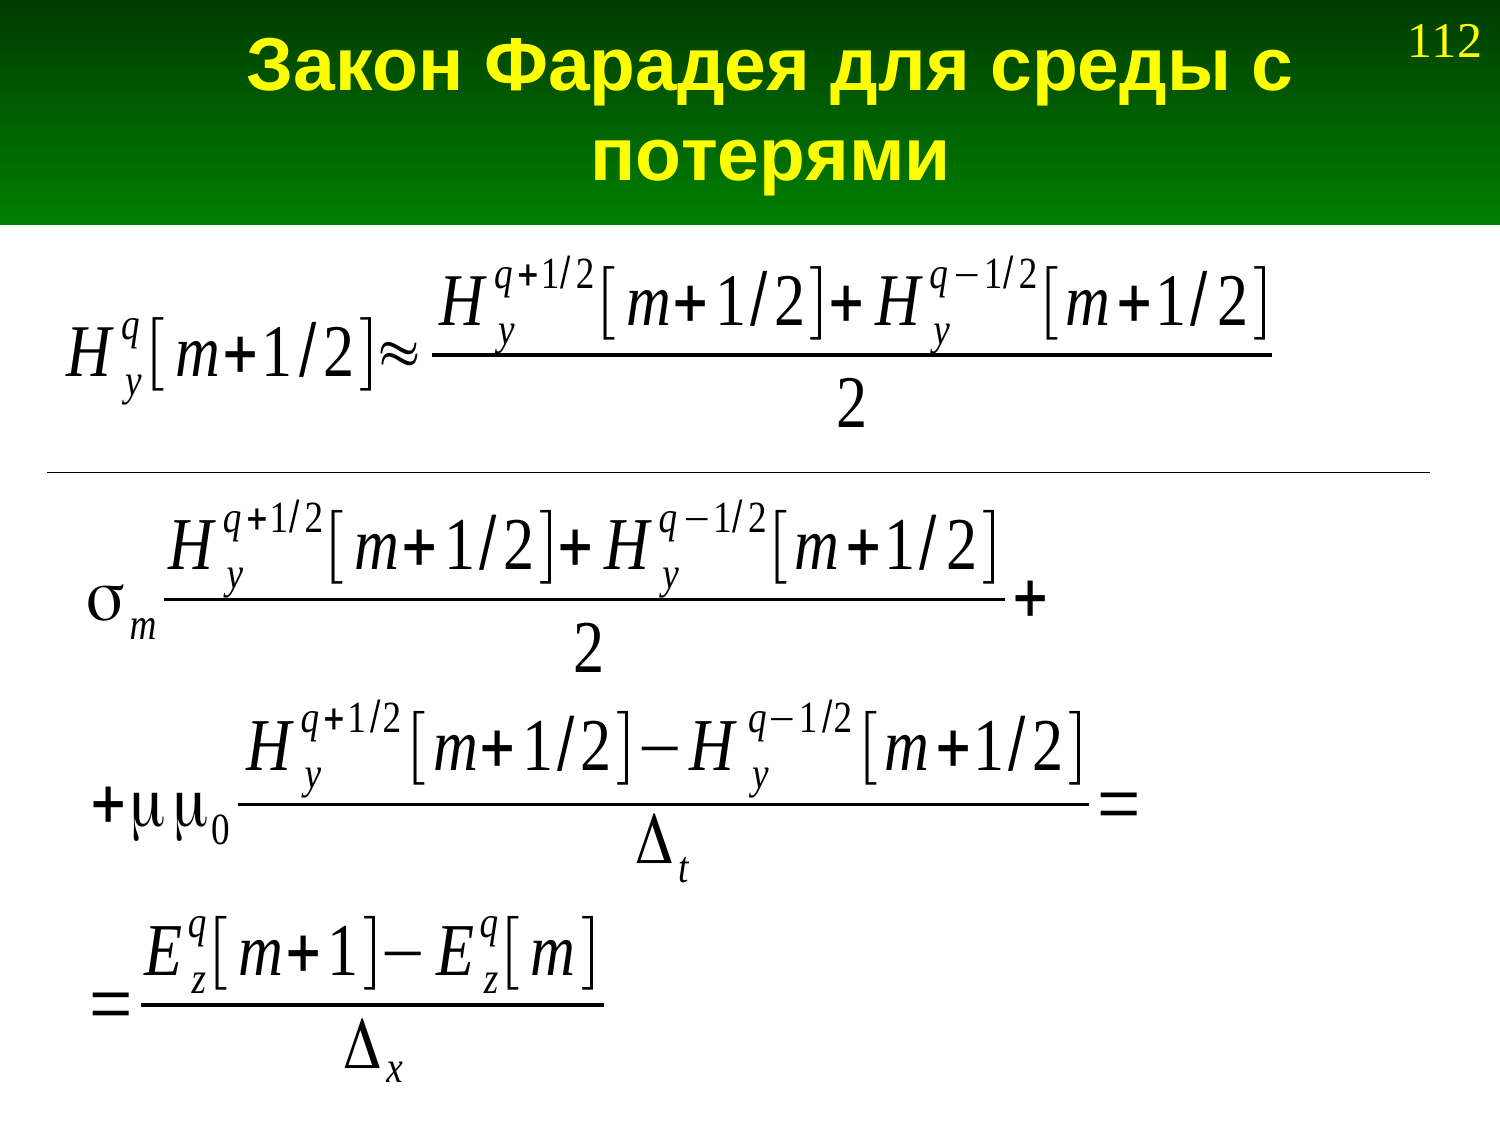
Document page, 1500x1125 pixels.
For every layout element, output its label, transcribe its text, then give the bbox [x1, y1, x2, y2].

chart [71, 490, 1160, 1095]
chart [47, 246, 1289, 447]
title Закон Фарадея для среды с потерями [100, 7, 1441, 204]
